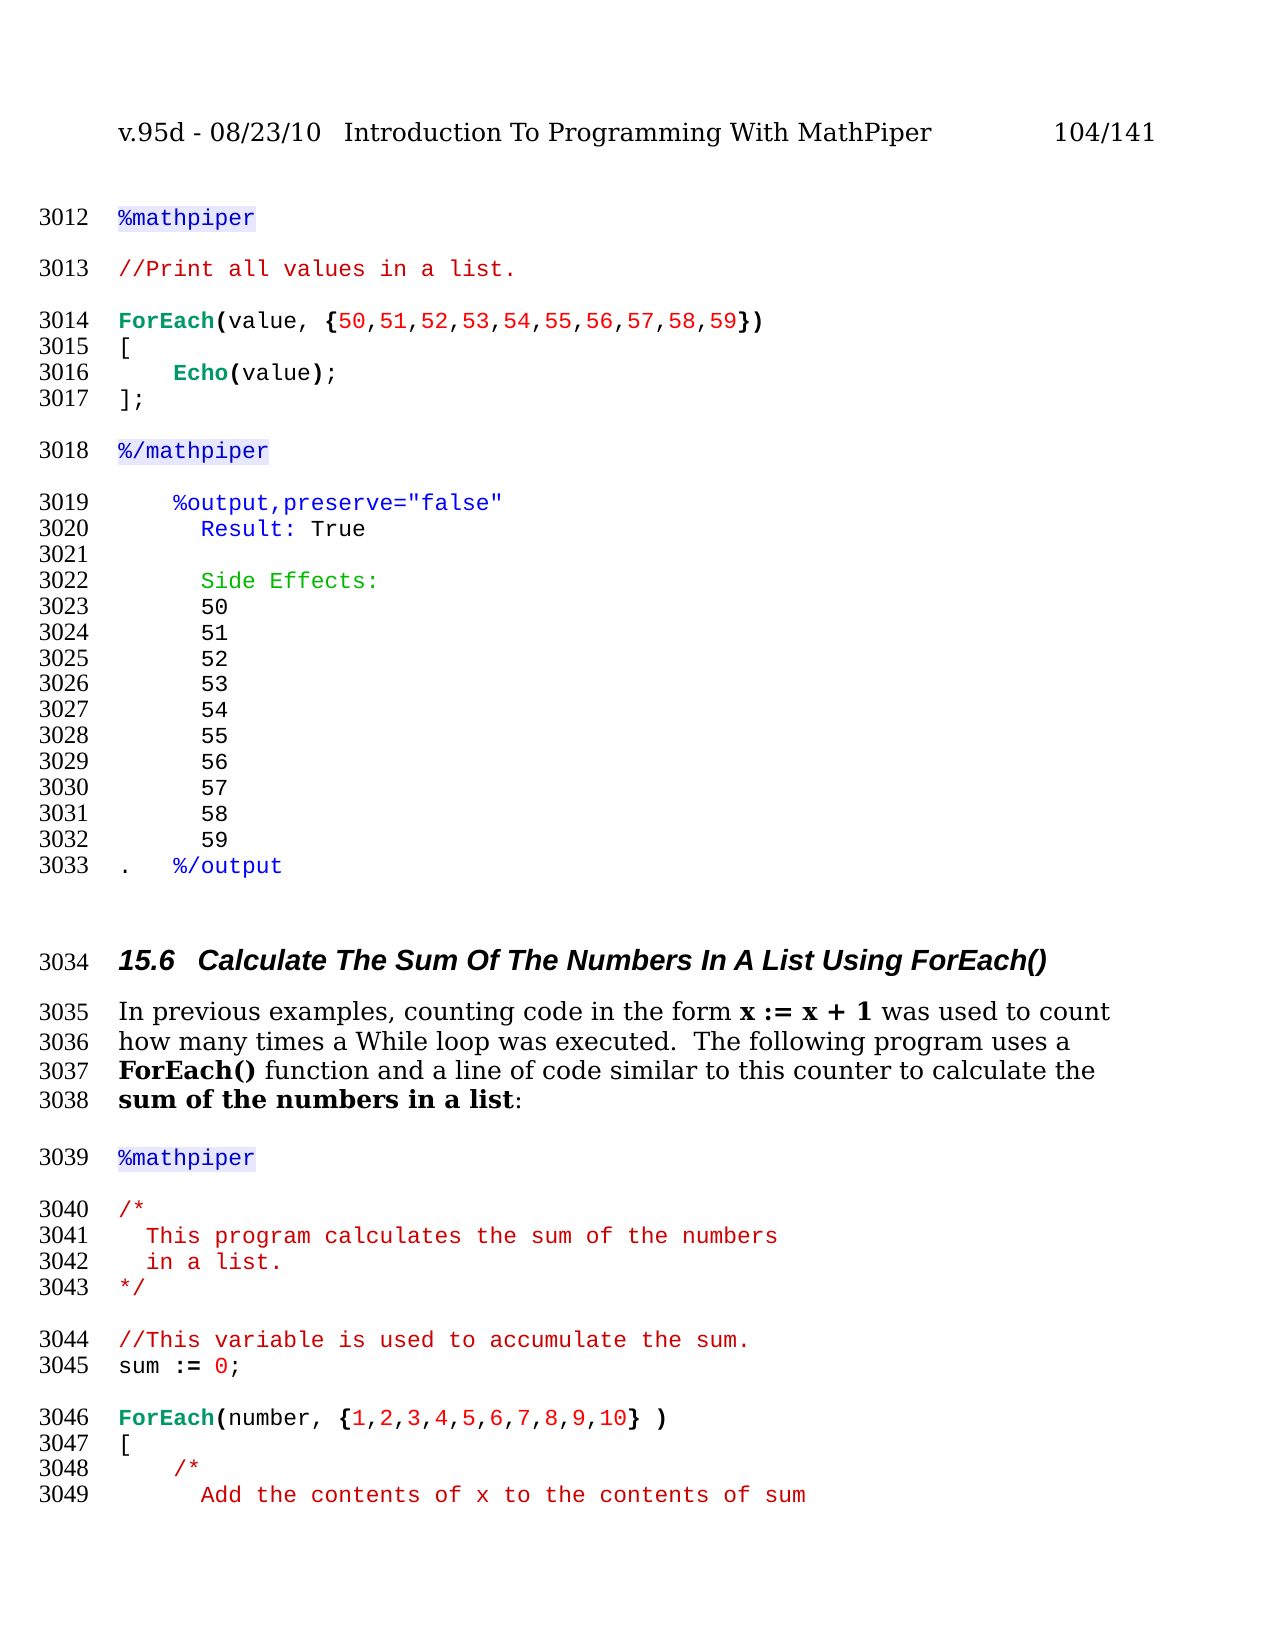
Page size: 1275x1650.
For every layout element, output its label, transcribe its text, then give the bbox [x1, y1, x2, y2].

text 55 [118, 725, 1157, 751]
text Echo(value); [118, 362, 1157, 387]
subtitle Calculate The Sum Of The Numbers In A List Using ForEach() [118, 943, 1157, 976]
text /* [118, 1198, 1157, 1224]
text %mathpiper [118, 206, 1157, 232]
text 52 [118, 647, 1157, 673]
text 53 [118, 673, 1157, 699]
text Side Effects: [118, 569, 1157, 595]
text */ [118, 1276, 1157, 1302]
text ForEach(number, {1,2,3,4,5,6,7,8,9,10} ) [118, 1406, 1157, 1432]
text //Print all values in a list. [118, 258, 1157, 284]
text Result: True [118, 517, 1157, 543]
text 58 [118, 802, 1157, 828]
text /* [118, 1458, 1157, 1484]
text 54 [118, 699, 1157, 725]
text This program calculates the sum of the numbers [118, 1224, 1157, 1250]
text %mathpiper [118, 1147, 1157, 1172]
text 50 [118, 595, 1157, 621]
text %/mathpiper [118, 439, 1157, 465]
text [ [118, 336, 1157, 362]
text [ [118, 1432, 1157, 1458]
text ForEach(value, {50,51,52,53,54,55,56,57,58,59}) [118, 310, 1157, 336]
text //This variable is used to accumulate the sum. [118, 1328, 1157, 1354]
text 56 [118, 751, 1157, 777]
text %output,preserve="false" [118, 491, 1157, 517]
text Add the contents of x to the contents of sum [118, 1484, 1157, 1510]
text . %/output [118, 854, 1157, 880]
text 51 [118, 621, 1157, 647]
text ]; [118, 387, 1157, 413]
text in a list. [118, 1250, 1157, 1276]
text 57 [118, 777, 1157, 802]
text sum := 0; [118, 1354, 1157, 1380]
text In previous examples, counting code in the form x := x + 1 was used to count how many times a While loop was executed. The following program uses a ForEach() function and a line of code similar to this counter to calculate the sum of the numbers in a list: [118, 997, 1157, 1114]
text 59 [118, 828, 1157, 854]
